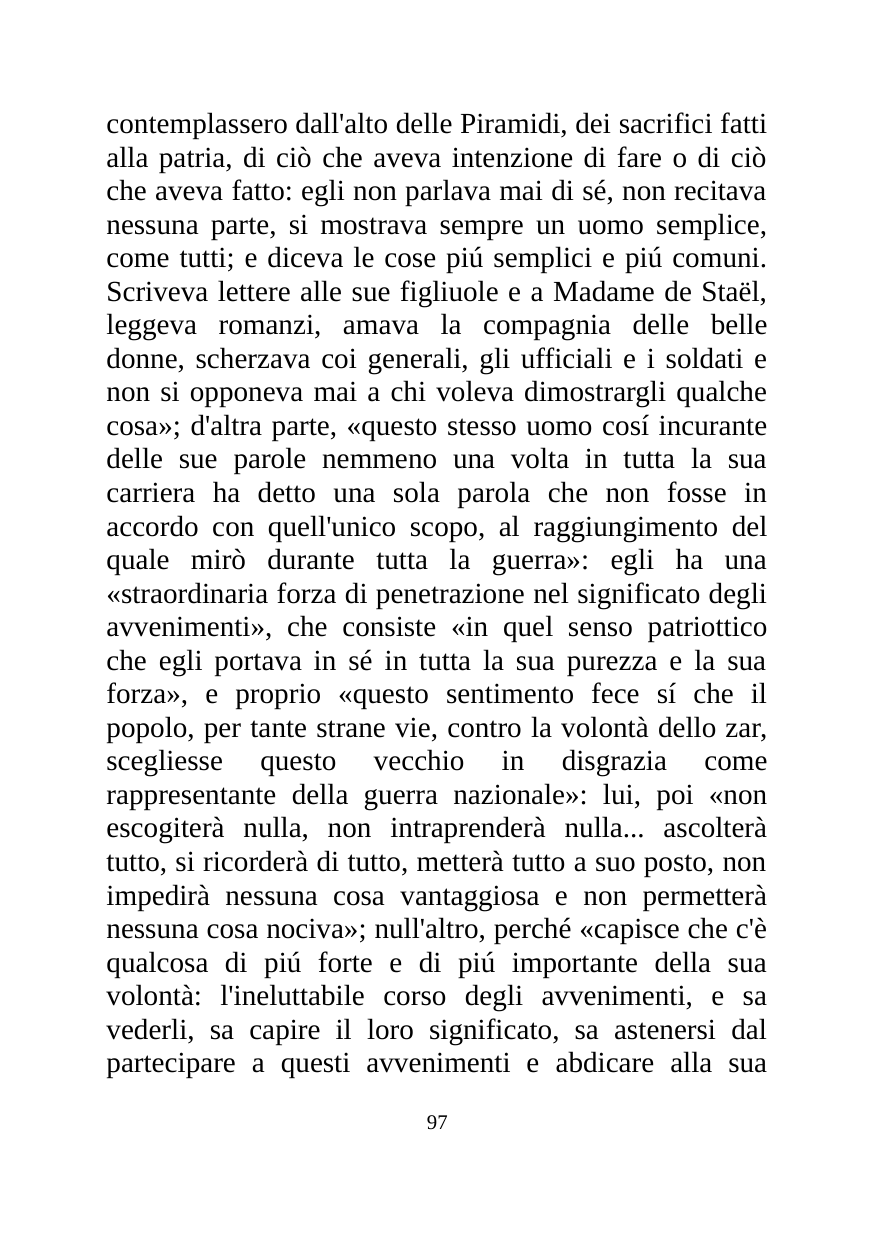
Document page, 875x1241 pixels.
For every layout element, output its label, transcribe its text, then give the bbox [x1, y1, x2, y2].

text contemplassero dall'alto delle Piramidi, dei sacrifici fatti alla patria, di ciò che aveva intenzione di fare o di ciò che aveva fatto: egli non parlava mai di sé, non recitava nessuna parte, si mostrava sempre un uomo semplice, come tutti; e diceva le cose piú semplici e piú comuni. Scriveva lettere alle sue figliuole e a Madame de Staël, leggeva romanzi, amava la compagnia delle belle donne, scherzava coi generali, gli ufficiali e i soldati e non si opponeva mai a chi voleva dimostrargli qualche cosa»; d'altra parte, «questo stesso uomo cosí incurante delle sue parole nemmeno una volta in tutta la sua carriera ha detto una sola parola che non fosse in accordo con quell'unico scopo, al raggiungimento del quale mirò durante tutta la guerra»: egli ha una «straordinaria forza di penetrazione nel significato degli avvenimenti», che consiste «in quel senso patriottico che egli portava in sé in tutta la sua purezza e la sua forza», e proprio «questo sentimento fece sí che il popolo, per tante strane vie, contro la volontà dello zar, scegliesse questo vecchio in disgrazia come rappresentante della guerra nazionale»: lui, poi «non escogiterà nulla, non intraprenderà nulla... ascolterà tutto, si ricorderà di tutto, metterà tutto a suo posto, non impedirà nessuna cosa vantaggiosa e non permetterà nessuna cosa nociva»; null'altro, perché «capisce che c'è qualcosa di piú forte e di piú importante della sua volontà: l'ineluttabile corso degli avvenimenti, e sa vederli, sa capire il loro significato, sa astenersi dal partecipare a questi avvenimenti e abdicare alla sua [106, 106, 768, 1079]
